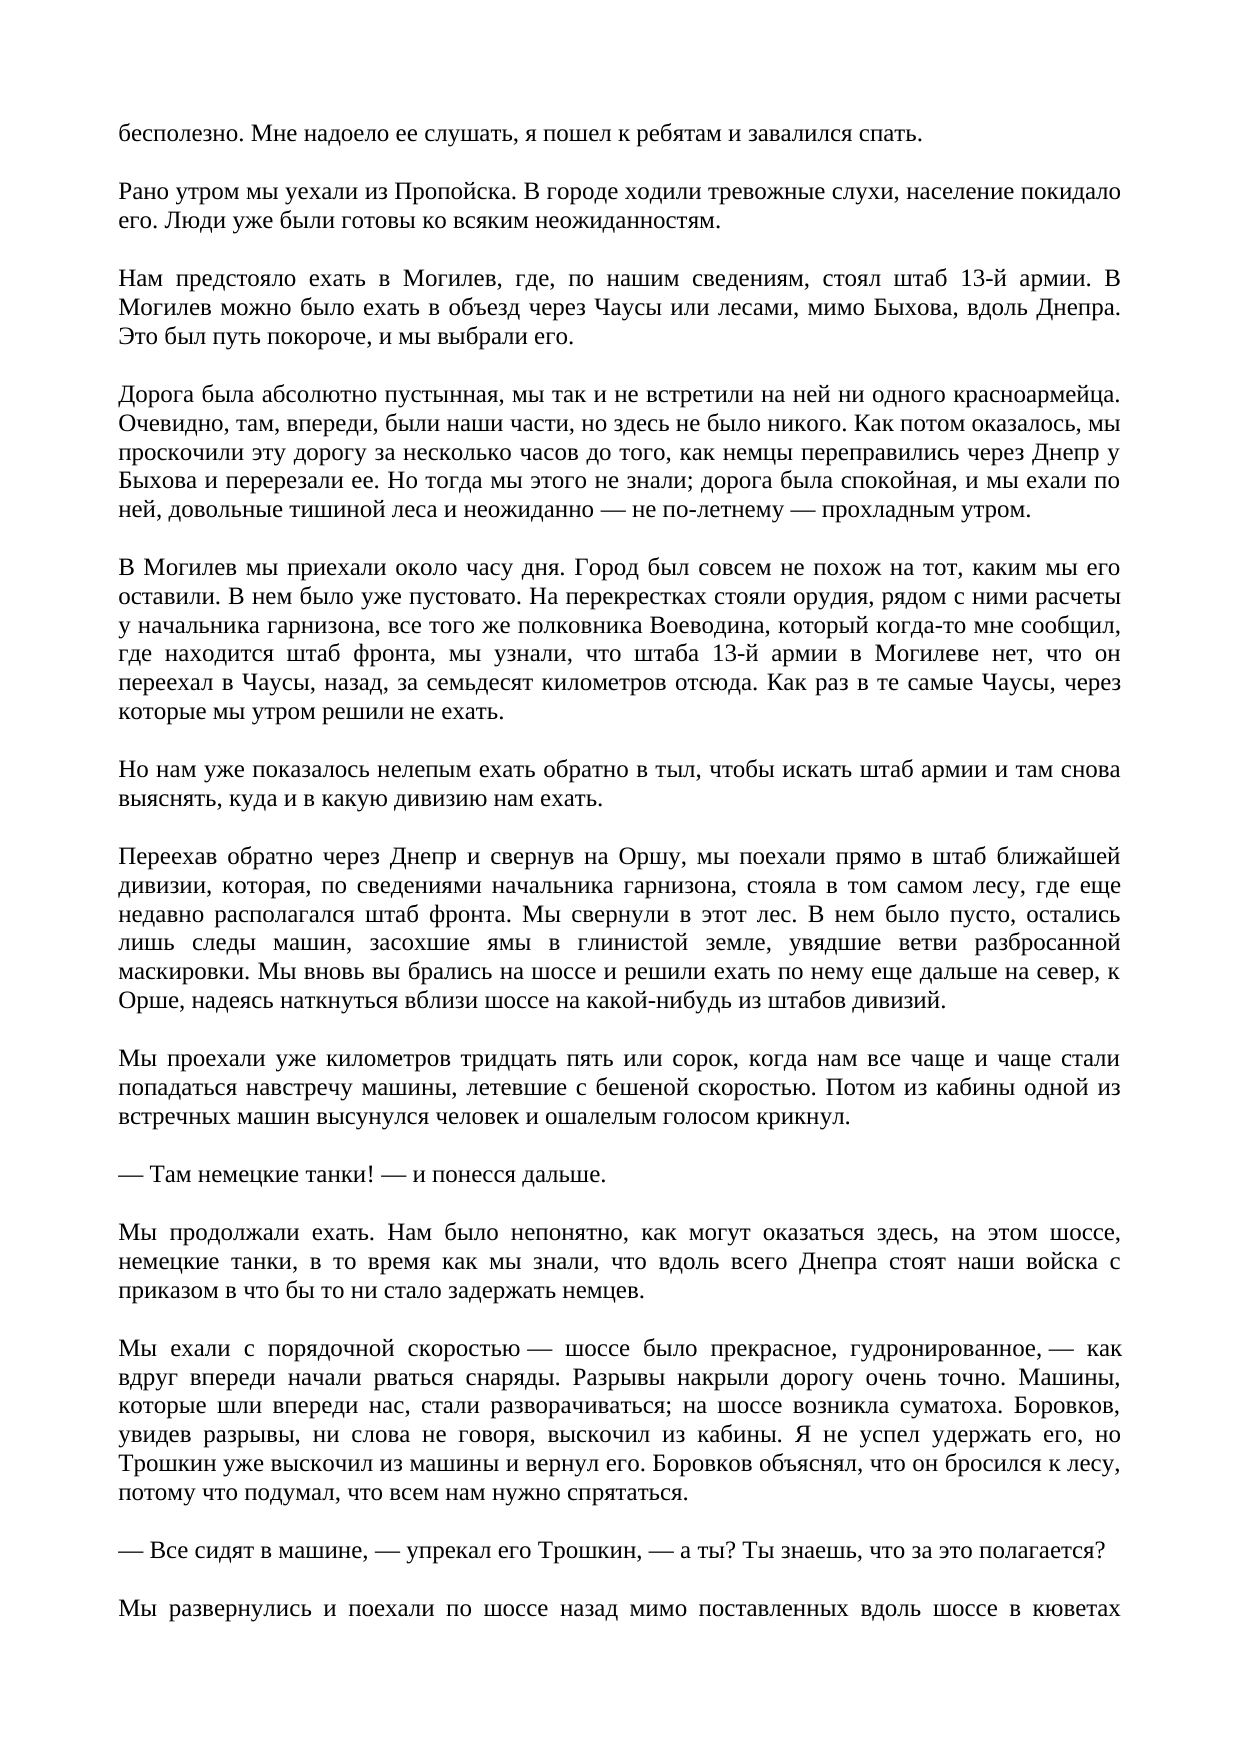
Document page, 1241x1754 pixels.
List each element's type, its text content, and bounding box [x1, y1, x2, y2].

text Нам предстояло ехать в Могилев, где, по нашим сведениям, стоял штаб 13-й армии. В Могилев можно было ехать в объезд через Чаусы или лесами, мимо Быхова, вдоль Днепра. Это был путь покороче, и мы выбрали его. [118, 263, 1122, 349]
text Мы проехали уже километров тридцать пять или сорок, когда нам все чаще и чаще стали попадаться навстречу машины, летевшие с бешеной скоростью. Потом из кабины одной из встречных машин высунулся человек и ошалелым голосом крикнул. [118, 1043, 1122, 1129]
text Но нам уже показалось нелепым ехать обратно в тыл, чтобы искать штаб армии и там снова выяснять, куда и в какую дивизию нам ехать. [118, 754, 1122, 812]
text Мы ехали с порядочной скоростью — шоссе было прекрасное, гудронированное, — как вдруг впереди начали рваться снаряды. Разрывы накрыли дорогу очень точно. Машины, которые шли впереди нас, стали разворачиваться; на шоссе возникла суматоха. Боровков, увидев разрывы, ни слова не говоря, выскочил из кабины. Я не успел удержать его, но Трошкин уже выскочил из машины и вернул его. Боровков объяснял, что он бросился к лесу, потому что подумал, что всем нам нужно спрятаться. [118, 1333, 1122, 1505]
text — Все сидят в машине, — упрекал его Трошкин, — а ты? Ты знаешь, что за это полагается? [118, 1535, 1122, 1564]
text Рано утром мы уехали из Пропойска. В городе ходили тревожные слухи, население покидало его. Люди уже были готовы ко всяким неожиданностям. [118, 176, 1122, 234]
text В Могилев мы приехали около часу дня. Город был совсем не похож на тот, каким мы его оставили. В нем было уже пустовато. На перекрестках стояли орудия, рядом с ними расчеты у начальника гарнизона, все того же полковника Воеводина, который когда-то мне сообщил, где находится штаб фронта, мы узнали, что штаба 13-й армии в Могилеве нет, что он переехал в Чаусы, назад, за семьдесят километров отсюда. Как раз в те самые Чаусы, через которые мы утром решили не ехать. [118, 552, 1122, 725]
text Дорога была абсолютно пустынная, мы так и не встретили на ней ни одного красноармейца. Очевидно, там, впереди, были наши части, но здесь не было никого. Как потом оказалось, мы проскочили эту дорогу за несколько часов до того, как немцы переправились через Днепр у Быхова и перерезали ее. Но тогда мы этого не знали; дорога была спокойная, и мы ехали по ней, довольные тишиной леса и неожиданно — не по-летнему — прохладным утром. [118, 379, 1122, 523]
text Переехав обратно через Днепр и свернув на Оршу, мы поехали прямо в штаб ближайшей дивизии, которая, по сведениями начальника гарнизона, стояла в том самом лесу, где еще недавно располагался штаб фронта. Мы свернули в этот лес. В нем было пусто, остались лишь следы машин, засохшие ямы в глинистой земле, увядшие ветви разбросанной маскировки. Мы вновь вы брались на шоссе и решили ехать по нему еще дальше на север, к Орше, надеясь наткнуться вблизи шоссе на какой-нибудь из штабов дивизий. [118, 841, 1122, 1014]
text бесполезно. Мне надоело ее слушать, я пошел к ребятам и завалился спать. [118, 118, 1122, 147]
text — Там немецкие танки! — и понесся дальше. [118, 1159, 1122, 1188]
text Мы продолжали ехать. Нам было непонятно, как могут оказаться здесь, на этом шоссе, немецкие танки, в то время как мы знали, что вдоль всего Днепра стоят наши войска с приказом в что бы то ни стало задержать немцев. [118, 1217, 1122, 1303]
text Мы развернулись и поехали по шоссе назад мимо поставленных вдоль шоссе в кюветах [118, 1593, 1122, 1622]
